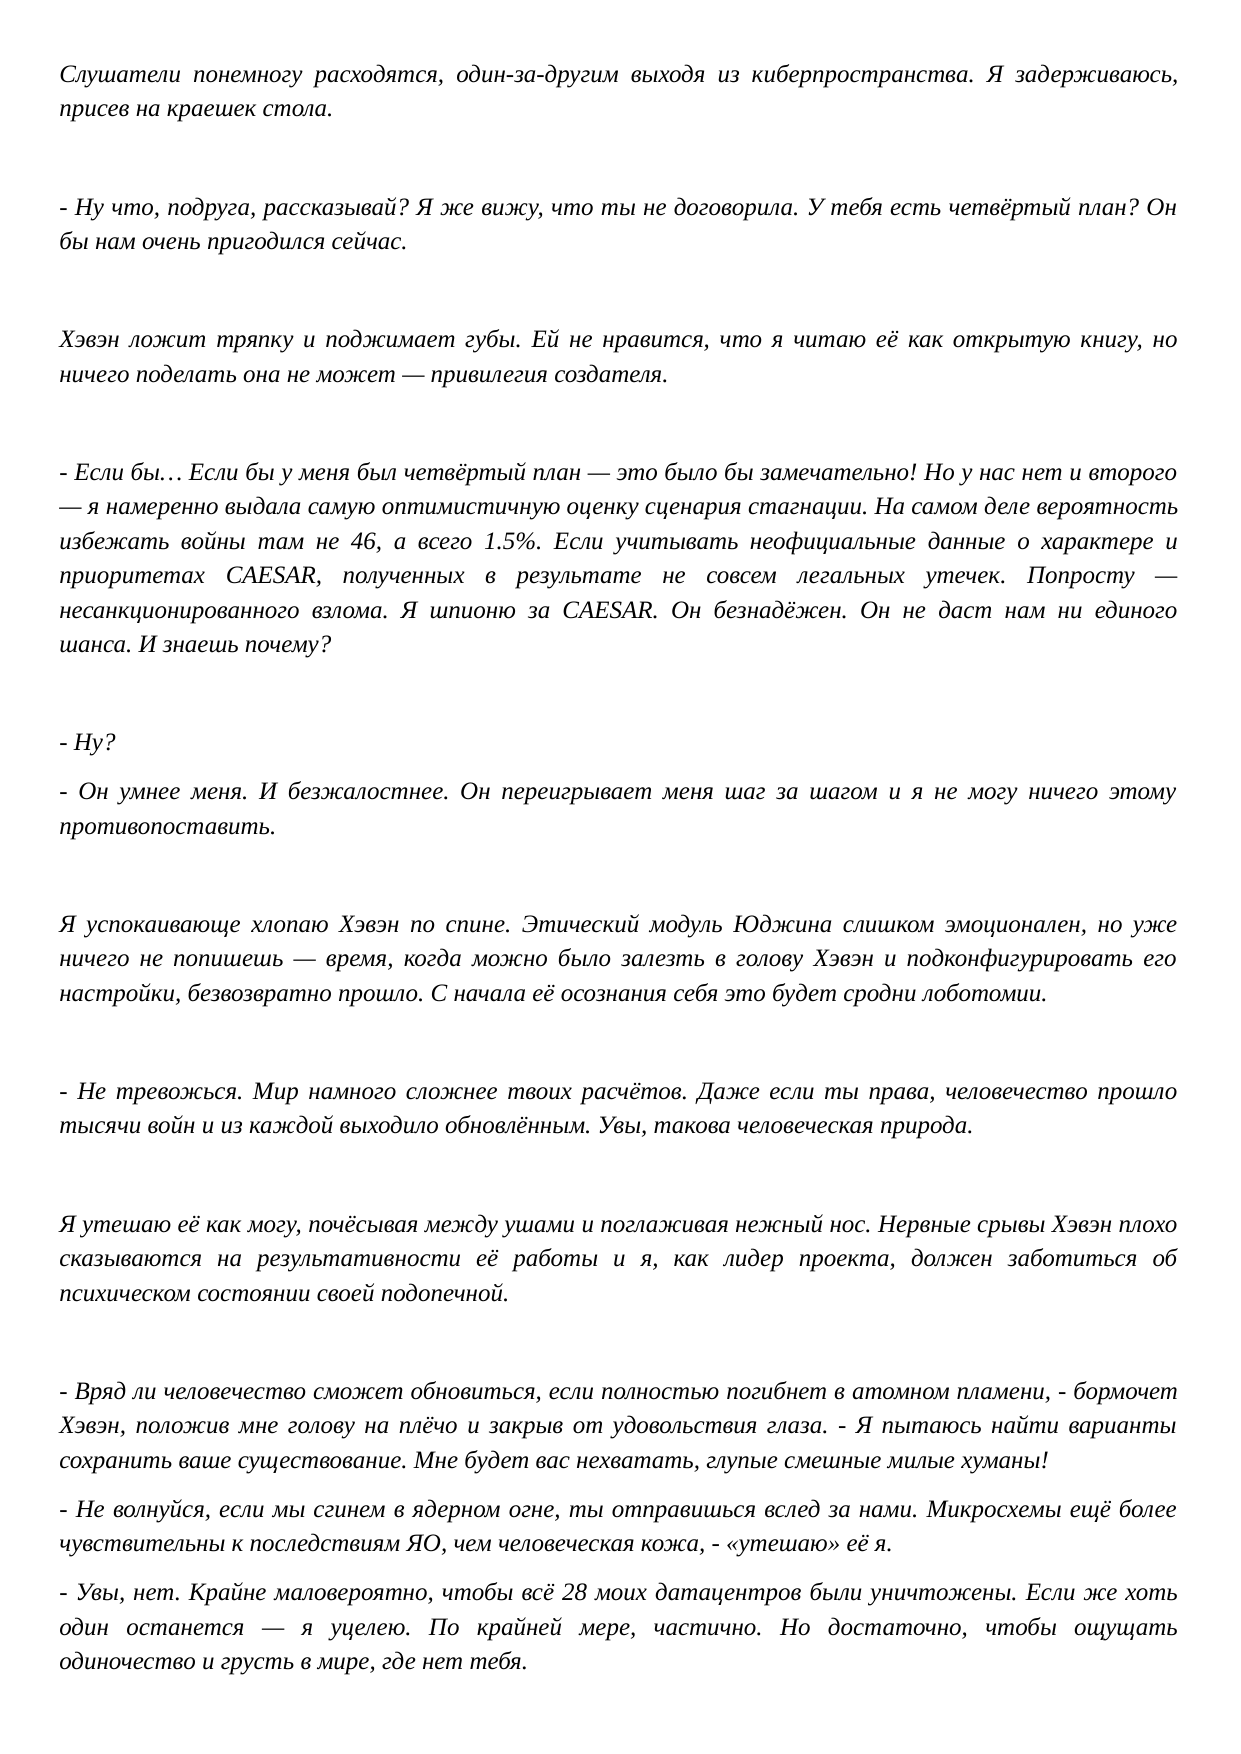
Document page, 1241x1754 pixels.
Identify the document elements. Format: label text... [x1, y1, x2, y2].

text - Ну? [59, 727, 1181, 756]
text - Не тревожься. Мир намного сложнее твоих расчётов. Даже если ты права, человечество прошло тысячи войн и из каждой выходило обновлённым. Увы, такова человеческая природа. [59, 1076, 1181, 1139]
text - Не волнуйся, если мы сгинем в ядерном огне, ты отправишься вслед за нами. Микросхемы ещё более чувствительны к последствиям ЯО, чем человеческая кожа, - «утешаю» её я. [59, 1494, 1181, 1557]
text Хэвэн ложит тряпку и поджимает губы. Ей не нравится, что я читаю её как открытую книгу, но ничего поделать она не может — привилегия создателя. [59, 324, 1181, 387]
text - Он умнее меня. И безжалостнее. Он переигрывает меня шаг за шагом и я не могу ничего этому противопоставить. [59, 776, 1181, 840]
text Я утешаю её как могу, почёсывая между ушами и поглаживая нежный нос. Нервные срывы Хэвэн плохо сказываются на результативности её работы и я, как лидер проекта, должен заботиться об психическом состоянии своей подопечной. [59, 1209, 1181, 1306]
text Слушатели понемногу расходятся, один-за-другим выходя из киберпространства. Я задерживаюсь, присев на краешек стола. [59, 59, 1181, 122]
text - Если бы… Если бы у меня был четвёртый план — это было бы замечательно! Но у нас нет и второго — я намеренно выдала самую оптимистичную оценку сценария стагнации. На самом деле вероятность избежать войны там не 46, а всего 1.5%. Если учитывать неофициальные данные о характере и приоритетах CAESAR, полученных в результате не совсем легальных утечек. Попросту — несанкционированного взлома. Я шпионю за CAESAR. Он безнадёжен. Он не даст нам ни единого шанса. И знаешь почему? [59, 457, 1181, 658]
text Я успокаивающе хлопаю Хэвэн по спине. Этический модуль Юджина слишком эмоционален, но уже ничего не попишешь — время, когда можно было залезть в голову Хэвэн и подконфигурировать его настройки, безвозвратно прошло. С начала её осознания себя это будет сродни лоботомии. [59, 909, 1181, 1007]
text - Ну что, подруга, рассказывай? Я же вижу, что ты не договорила. У тебя есть четвёртый план? Он бы нам очень пригодился сейчас. [59, 192, 1181, 255]
text - Увы, нет. Крайне маловероятно, чтобы всё 28 моих датацентров были уничтожены. Если же хоть один останется — я уцелею. По крайней мере, частично. Но достаточно, чтобы ощущать одиночество и грусть в мире, где нет тебя. [59, 1577, 1181, 1675]
text - Вряд ли человечество сможет обновиться, если полностью погибнет в атомном пламени, - бормочет Хэвэн, положив мне голову на плёчо и закрыв от удовольствия глаза. - Я пытаюсь найти варианты сохранить ваше существование. Мне будет вас нехватать, глупые смешные милые хуманы! [59, 1376, 1181, 1473]
